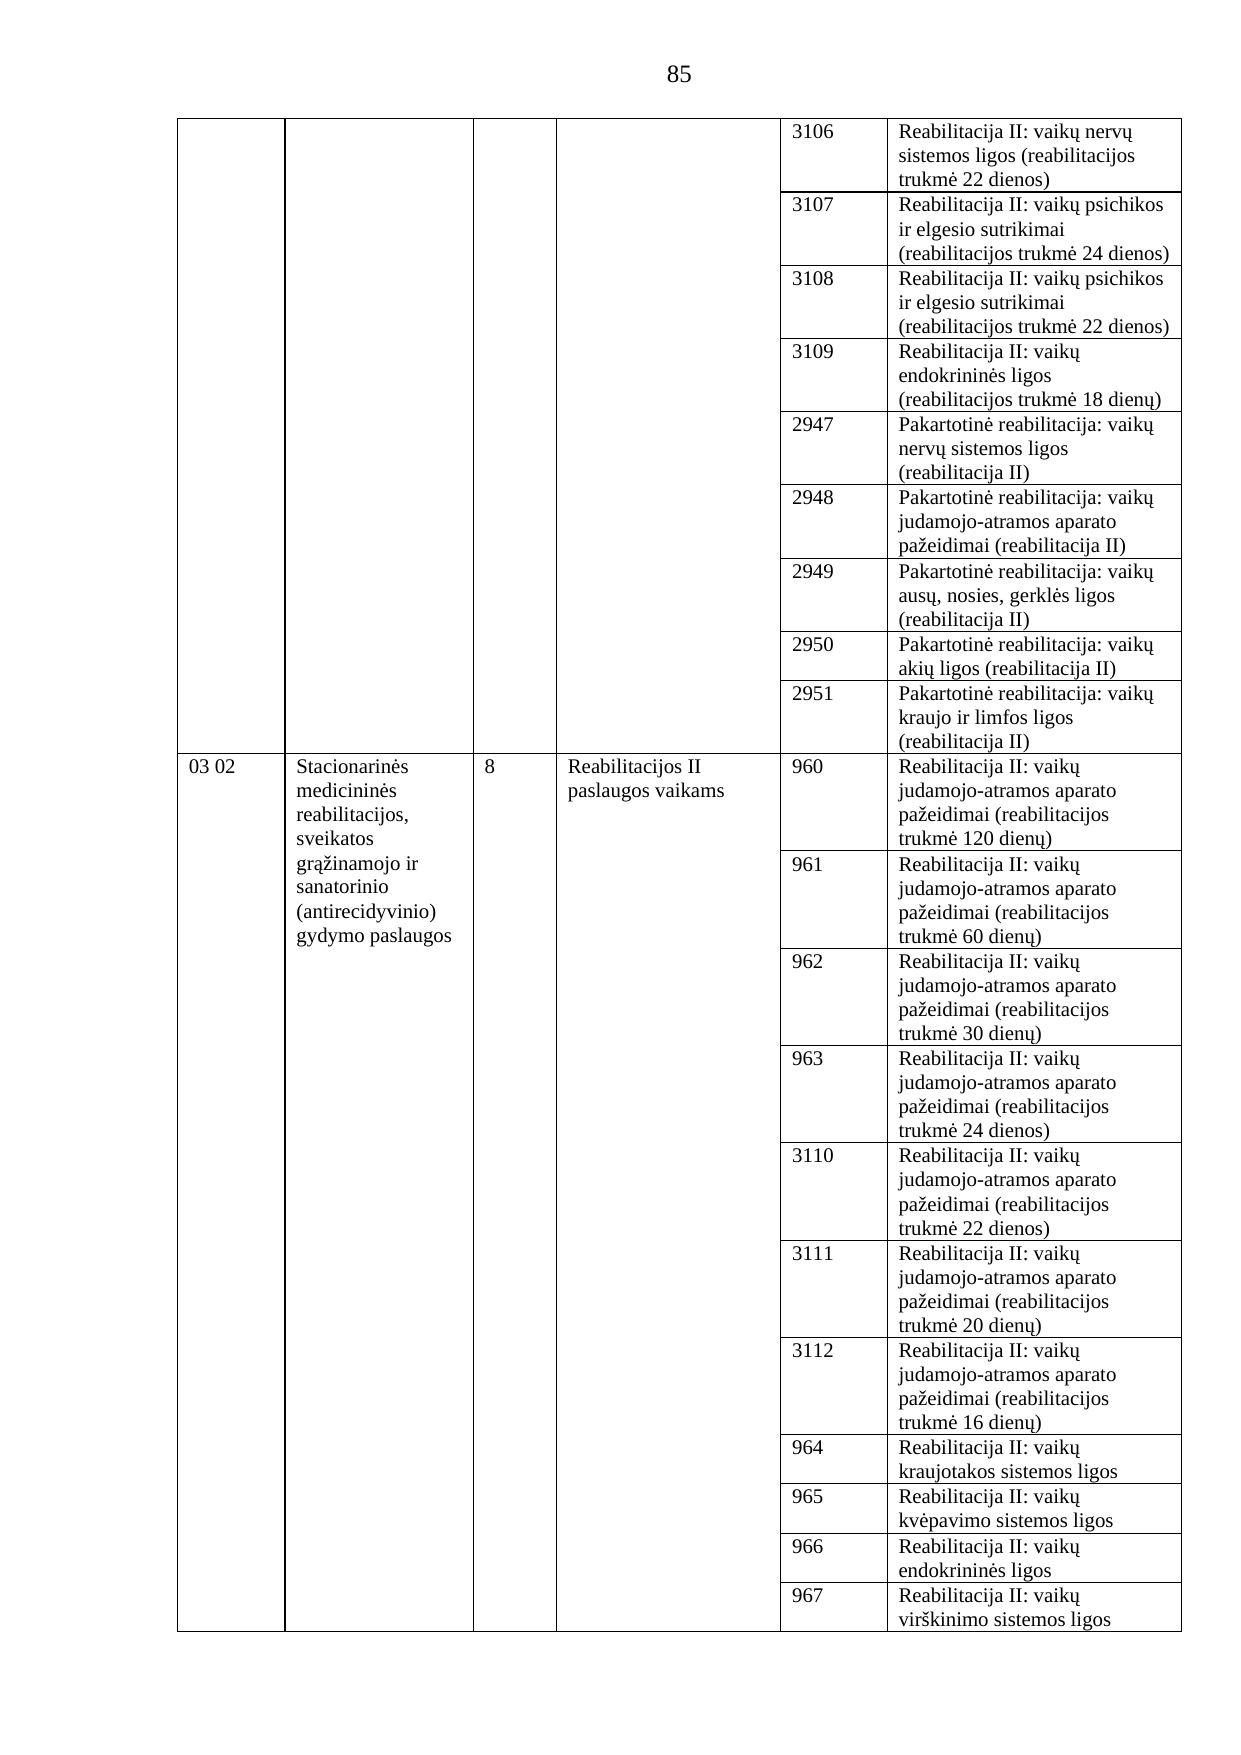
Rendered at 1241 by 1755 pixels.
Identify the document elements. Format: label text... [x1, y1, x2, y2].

table_cell 3112 [781, 1338, 887, 1434]
table_cell Reabilitacija II: vaikų judamojo-atramos aparato pažeidimai (reabilitacijos trukmė 60 dienų) [888, 851, 1181, 948]
table_cell 3106 [781, 119, 887, 191]
table_cell 2951 [781, 681, 887, 753]
table_cell [474, 119, 556, 753]
table_cell 964 [781, 1435, 887, 1483]
table_cell 03 02 [178, 754, 284, 1631]
table_cell Reabilitacija II: vaikų judamojo-atramos aparato pažeidimai (reabilitacijos trukmė 22 dienos) [888, 1143, 1181, 1239]
table_cell 8 [474, 754, 556, 1631]
table_cell Reabilitacija II: vaikų kvėpavimo sistemos ligos [888, 1484, 1181, 1532]
table_cell Reabilitacija II: vaikų judamojo-atramos aparato pažeidimai (reabilitacijos trukmė 24 dienos) [888, 1046, 1181, 1142]
table_cell 962 [781, 949, 887, 1045]
table_cell Pakartotinė reabilitacija: vaikų nervų sistemos ligos (reabilitacija II) [888, 412, 1181, 484]
table_cell Pakartotinė reabilitacija: vaikų judamojo-atramos aparato pažeidimai (reabilitacija II) [888, 485, 1181, 557]
table_cell Reabilitacija II: vaikų endokrininės ligos (reabilitacijos trukmė 18 dienų) [888, 339, 1181, 411]
table_cell Pakartotinė reabilitacija: vaikų kraujo ir limfos ligos (reabilitacija II) [888, 681, 1181, 753]
table_cell Reabilitacija II: vaikų nervų sistemos ligos (reabilitacijos trukmė 22 dienos) [888, 119, 1181, 191]
table_cell [557, 119, 780, 753]
table_cell 963 [781, 1046, 887, 1142]
table_cell 961 [781, 851, 887, 948]
table_cell 3109 [781, 339, 887, 411]
table_cell [286, 119, 473, 753]
table_cell Reabilitacija II: vaikų judamojo-atramos aparato pažeidimai (reabilitacijos trukmė 120 dienų) [888, 754, 1181, 850]
table_cell Reabilitacija II: vaikų judamojo-atramos aparato pažeidimai (reabilitacijos trukmė 20 dienų) [888, 1241, 1181, 1337]
table_cell Reabilitacija II: vaikų virškinimo sistemos ligos [888, 1583, 1181, 1631]
table_cell Reabilitacijos II paslaugos vaikams [557, 754, 780, 1631]
table_cell 965 [781, 1484, 887, 1532]
table_cell 2948 [781, 485, 887, 557]
table_cell Pakartotinė reabilitacija: vaikų ausų, nosies, gerklės ligos (reabilitacija II) [888, 559, 1181, 631]
table_cell [178, 119, 284, 753]
table_cell Reabilitacija II: vaikų endokrininės ligos [888, 1534, 1181, 1582]
table_cell 3108 [781, 266, 887, 338]
table_cell Reabilitacija II: vaikų psichikos ir elgesio sutrikimai (reabilitacijos trukmė 24 dienos) [888, 193, 1181, 264]
table_cell 967 [781, 1583, 887, 1631]
table_cell Reabilitacija II: vaikų kraujotakos sistemos ligos [888, 1435, 1181, 1483]
table_cell 960 [781, 754, 887, 850]
table_cell 2950 [781, 632, 887, 680]
table_cell Reabilitacija II: vaikų psichikos ir elgesio sutrikimai (reabilitacijos trukmė 22 dienos) [888, 266, 1181, 338]
table_cell 3111 [781, 1241, 887, 1337]
table_cell 3110 [781, 1143, 887, 1239]
table_cell 3107 [781, 193, 887, 264]
table_cell 966 [781, 1534, 887, 1582]
table_cell 2949 [781, 559, 887, 631]
table_cell 2947 [781, 412, 887, 484]
table_cell Reabilitacija II: vaikų judamojo-atramos aparato pažeidimai (reabilitacijos trukmė 16 dienų) [888, 1338, 1181, 1434]
table_cell Reabilitacija II: vaikų judamojo-atramos aparato pažeidimai (reabilitacijos trukmė 30 dienų) [888, 949, 1181, 1045]
table_cell Pakartotinė reabilitacija: vaikų akių ligos (reabilitacija II) [888, 632, 1181, 680]
table_cell Stacionarinės medicininės reabilitacijos, sveikatos grąžinamojo ir sanatorinio (antirecidyvinio) gydymo paslaugos [286, 754, 473, 1631]
